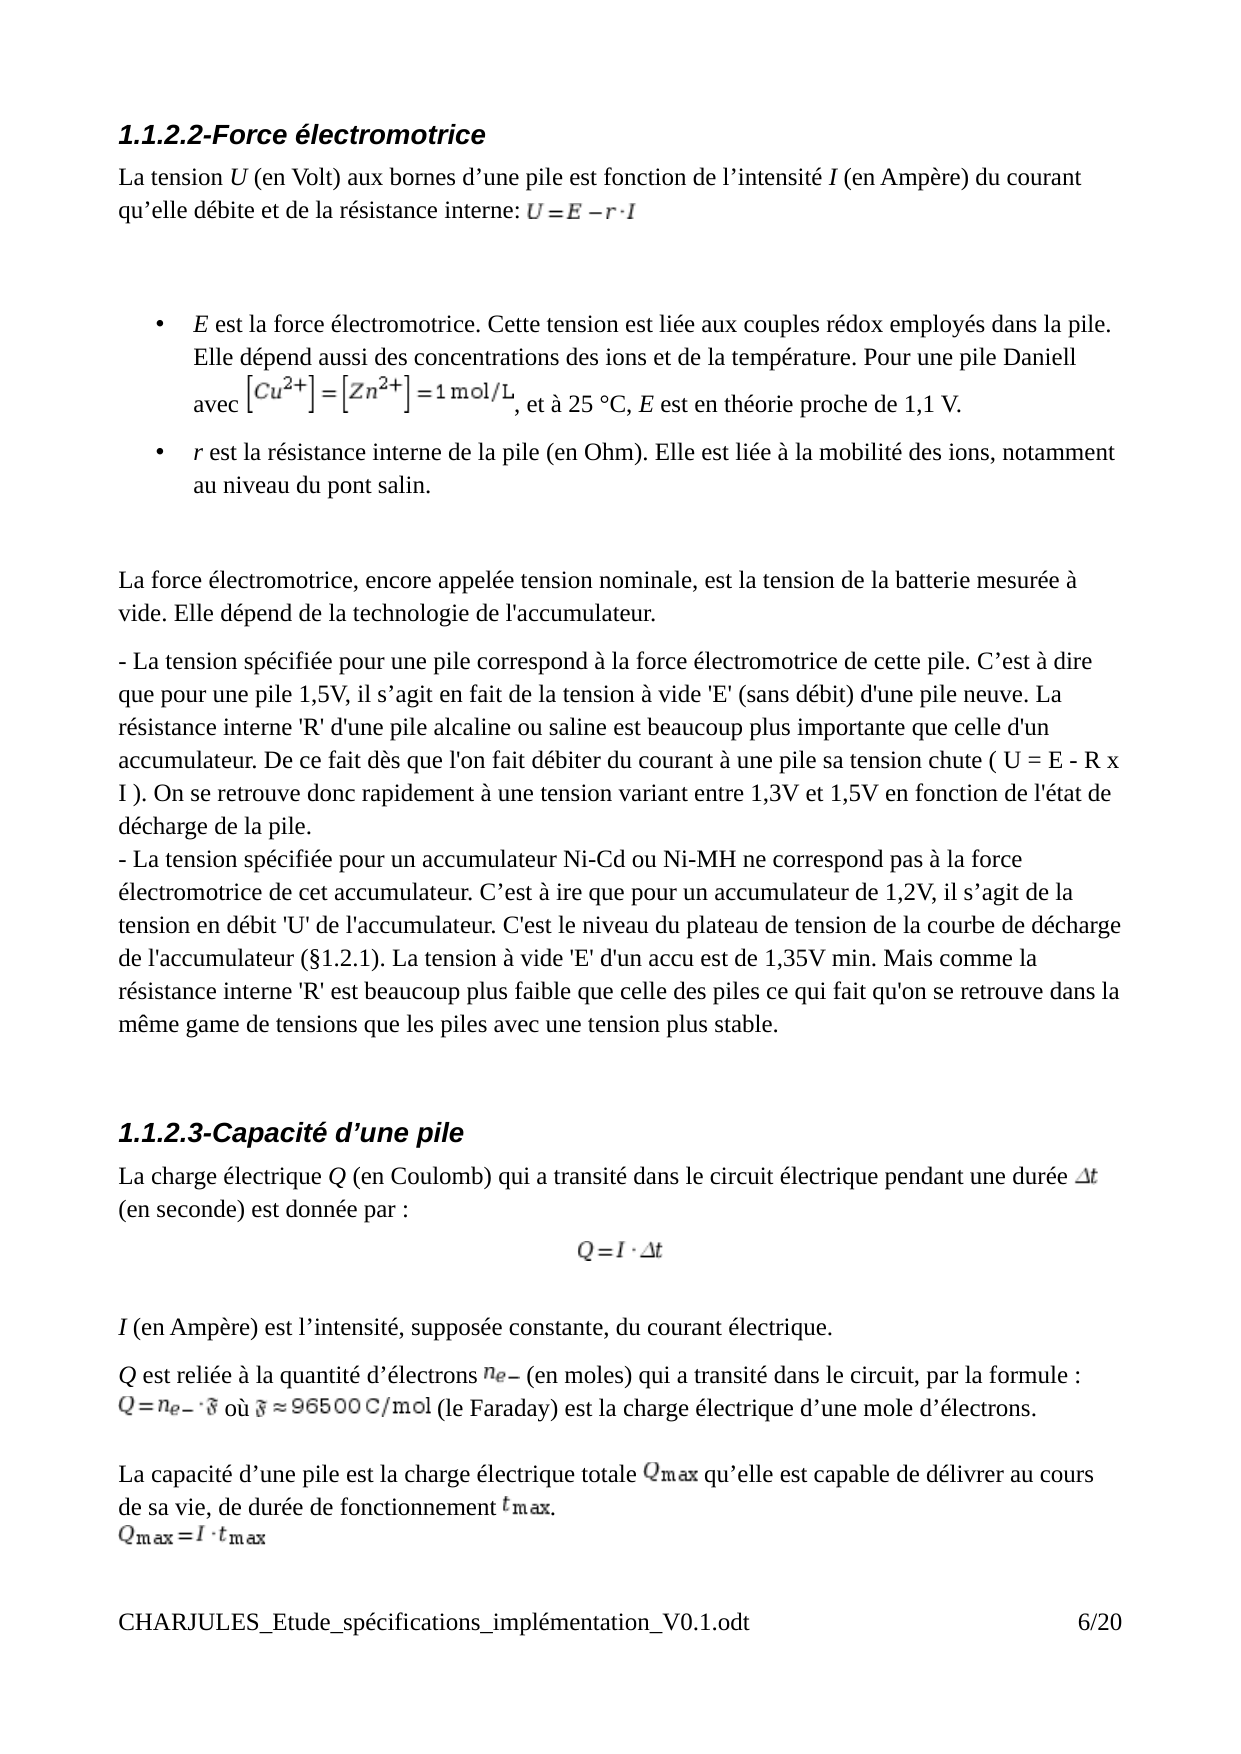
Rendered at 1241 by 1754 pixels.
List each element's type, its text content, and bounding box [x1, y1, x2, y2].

subtitle 1.1.2.2-Force électromotrice [118, 118, 1122, 150]
text La charge électrique Q (en Coulomb) qui a transité dans le circuit électrique pendant une durée (en seconde) est donnée par : [118, 1161, 1122, 1223]
picture [118, 1525, 265, 1546]
text La force électromotrice, encore appelée tension nominale, est la tension de la batterie mesurée à vide. Elle dépend de la technologie de l'accumulateur. [118, 565, 1122, 627]
picture [502, 1496, 550, 1516]
picture [483, 1367, 520, 1384]
picture [527, 203, 637, 219]
picture [1074, 1167, 1098, 1185]
text - La tension spécifiée pour une pile correspond à la force électromotrice de cette pile. C’est à dire que pour une pile 1,5V, il s’agit en fait de la tension à vide 'E' (sans débit) d'une pile neuve. La résistance interne 'R' d'une pile alcaline ou saline est beaucoup plus importante que celle d'un accumulateur. De ce fait dès que l'on fait débiter du courant à une pile sa tension chute ( U = E - R x I ). On se retrouve donc rapidement à une tension variant entre 1,3V et 1,5V en fonction de l'état de décharge de la pile. - La tension spécifiée pour un accumulateur Ni-Cd ou Ni-MH ne correspond pas à la force électromotrice de cet accumulateur. C’est à ire que pour un accumulateur de 1,2V, il s’agit de la tension en débit 'U' de l'accumulateur. C'est le niveau du plateau de tension de la courbe de décharge de l'accumulateur (§1.2.1). La tension à vide 'E' d'un accu est de 1,35V min. Mais comme la résistance interne 'R' est beaucoup plus faible que celle des piles ce qui fait qu'on se retrouve dans la même game de tensions que les piles avec une tension plus stable. [118, 646, 1122, 1038]
picture [118, 1396, 219, 1417]
text I (en Ampère) est l’intensité, supposée constante, du courant électrique. [118, 1312, 1122, 1341]
picture [245, 375, 514, 413]
picture [643, 1462, 698, 1483]
text La tension U (en Volt) aux bornes d’une pile est fonction de l’intensité I (en Ampère) du courant qu’elle débite et de la résistance interne: [118, 162, 1122, 290]
list r est la résistance interne de la pile (en Ohm). Elle est liée à la mobilité des ions, notamment au niveau du pont salin. [156, 437, 1122, 499]
subtitle 1.1.2.3-Capacité d’une pile [118, 1117, 1122, 1149]
picture [577, 1241, 663, 1261]
picture [255, 1397, 431, 1417]
text Q est reliée à la quantité d’électrons (en moles) qui a transité dans le circuit, par la formule : où (le Faraday) est la charge électrique d’une mole d’électrons. La capacité d’une pile est la charge électrique totale qu’elle est capable de délivrer au cours de sa vie, de durée de fonctionnement . [118, 1360, 1122, 1545]
list E est la force électromotrice. Cette tension est liée aux couples rédox employés dans la pile. Elle dépend aussi des concentrations des ions et de la température. Pour une pile Daniell avec , et à 25 °C, E est en théorie proche de 1,1 V. [156, 309, 1122, 418]
